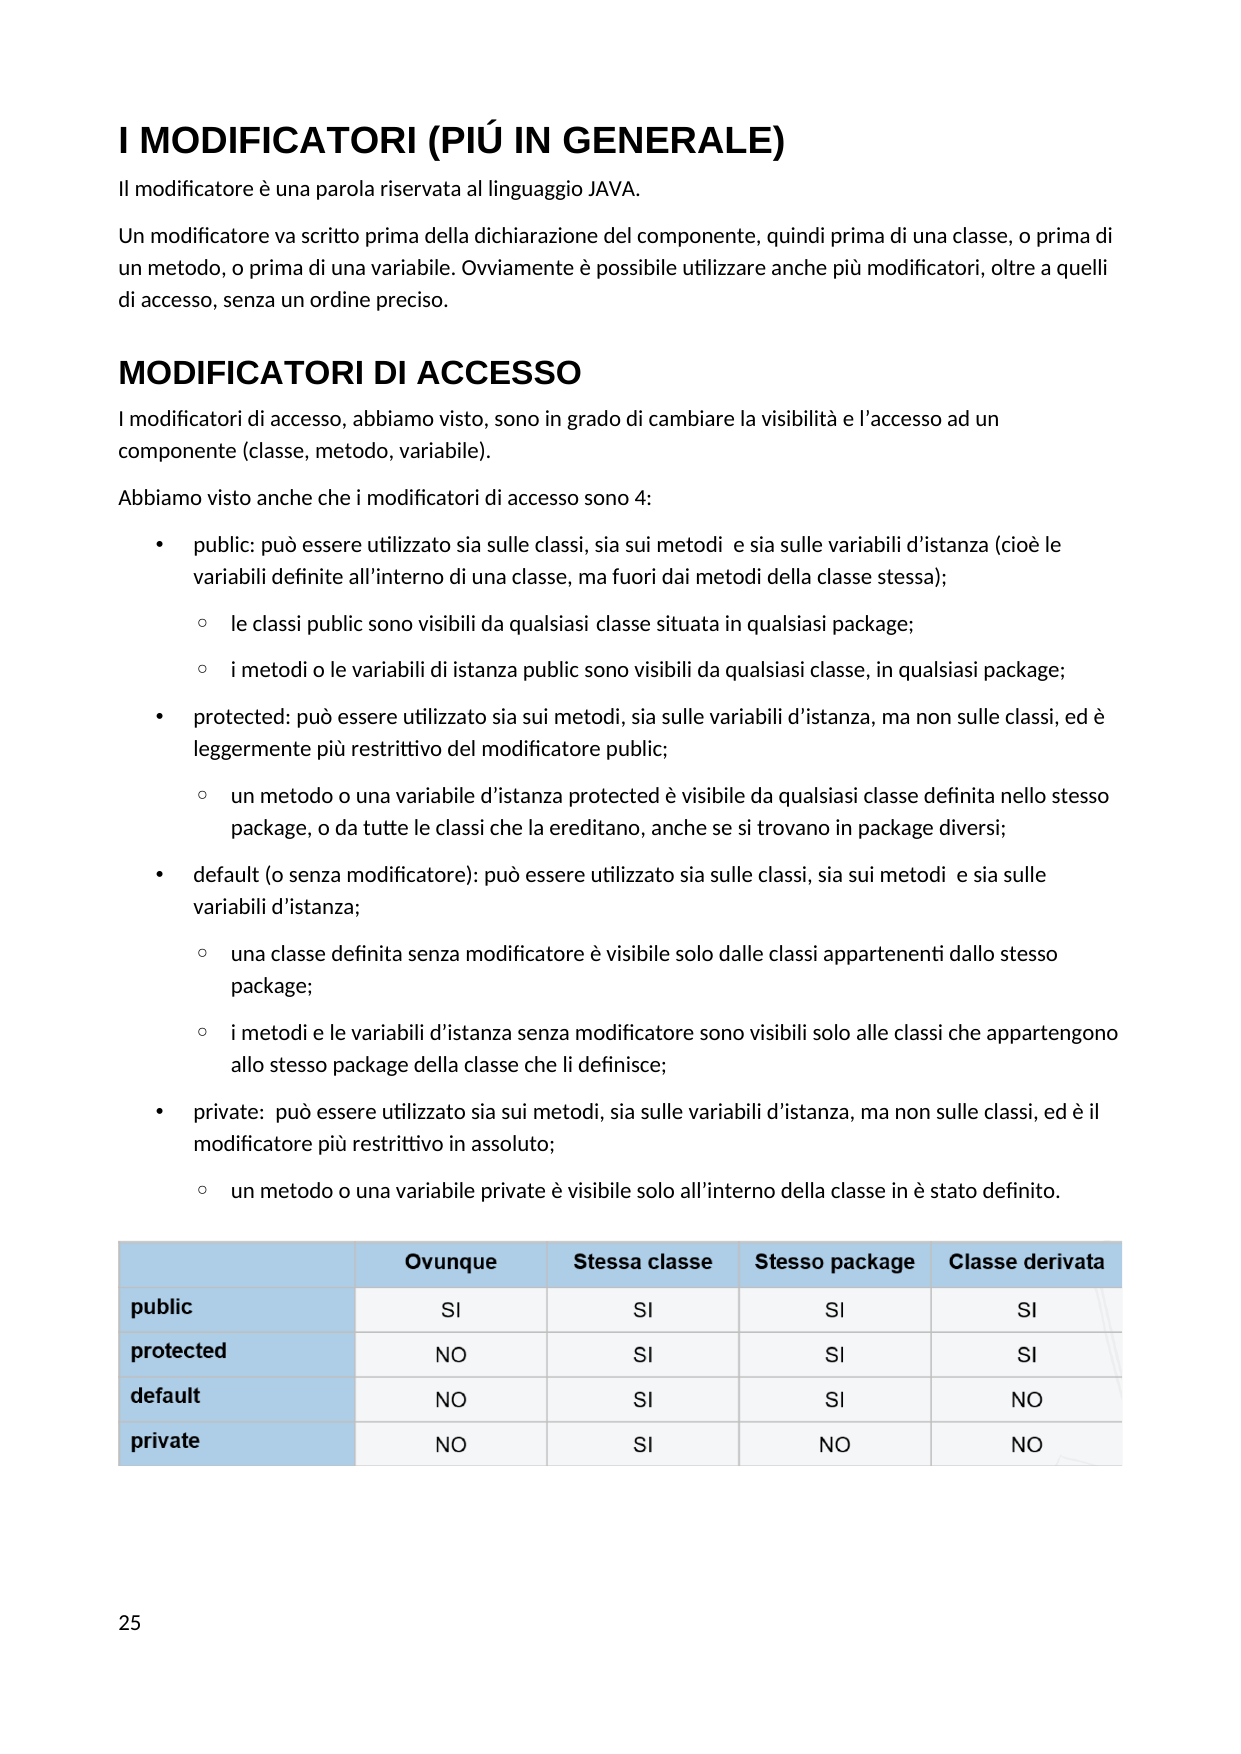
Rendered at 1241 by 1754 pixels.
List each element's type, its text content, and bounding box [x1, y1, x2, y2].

list private: può essere utilizzato sia sui metodi, sia sulle variabili d’istanza, ma non sulle classi, ed è il modificatore più restrittivo in assoluto; [156, 1097, 1122, 1157]
list public: può essere utilizzato sia sulle classi, sia sui metodi e sia sulle variabili d’istanza (cioè le variabili definite all’interno di una classe, ma fuori dai metodi della classe stessa); [156, 530, 1122, 590]
subtitle I MODIFICATORI (PIÚ IN GENERALE) [118, 118, 1122, 162]
text Abbiamo visto anche che i modificatori di accesso sono 4: [118, 483, 1122, 511]
list i metodi o le variabili di istanza public sono visibili da qualsiasi classe, in qualsiasi package; [193, 656, 1122, 684]
list i metodi e le variabili d’istanza senza modificatore sono visibili solo alle classi che appartengono allo stesso package della classe che li definisce; [193, 1018, 1122, 1078]
list una classe definita senza modificatore è visibile solo dalle classi appartenenti dallo stesso package; [193, 939, 1122, 999]
subtitle MODIFICATORI DI ACCESSO [118, 353, 1122, 392]
list un metodo o una variabile d’istanza protected è visibile da qualsiasi classe definita nello stesso package, o da tutte le classi che la ereditano, anche se si trovano in package diversi; [193, 781, 1122, 842]
text Il modificatore è una parola riservata al linguaggio JAVA. [118, 174, 1122, 202]
list le classi public sono visibili da qualsiasi classe situata in qualsiasi package; [193, 609, 1122, 637]
list protected: può essere utilizzato sia sui metodi, sia sulle variabili d’istanza, ma non sulle classi, ed è leggermente più restrittivo del modificatore public; [156, 702, 1122, 763]
picture [118, 1240, 1123, 1466]
text I modificatori di accesso, abbiamo visto, sono in grado di cambiare la visibilità e l’accesso ad un componente (classe, metodo, variabile). [118, 404, 1122, 464]
list default (o senza modificatore): può essere utilizzato sia sulle classi, sia sui metodi e sia sulle variabili d’istanza; [156, 860, 1122, 921]
list un metodo o una variabile private è visibile solo all’interno della classe in è stato definito. [193, 1176, 1122, 1204]
text Un modificatore va scritto prima della dichiarazione del componente, quindi prima di una classe, o prima di un metodo, o prima di una variabile. Ovviamente è possibile utilizzare anche più modificatori, oltre a quelli di accesso, senza un ordine preciso. [118, 221, 1122, 313]
